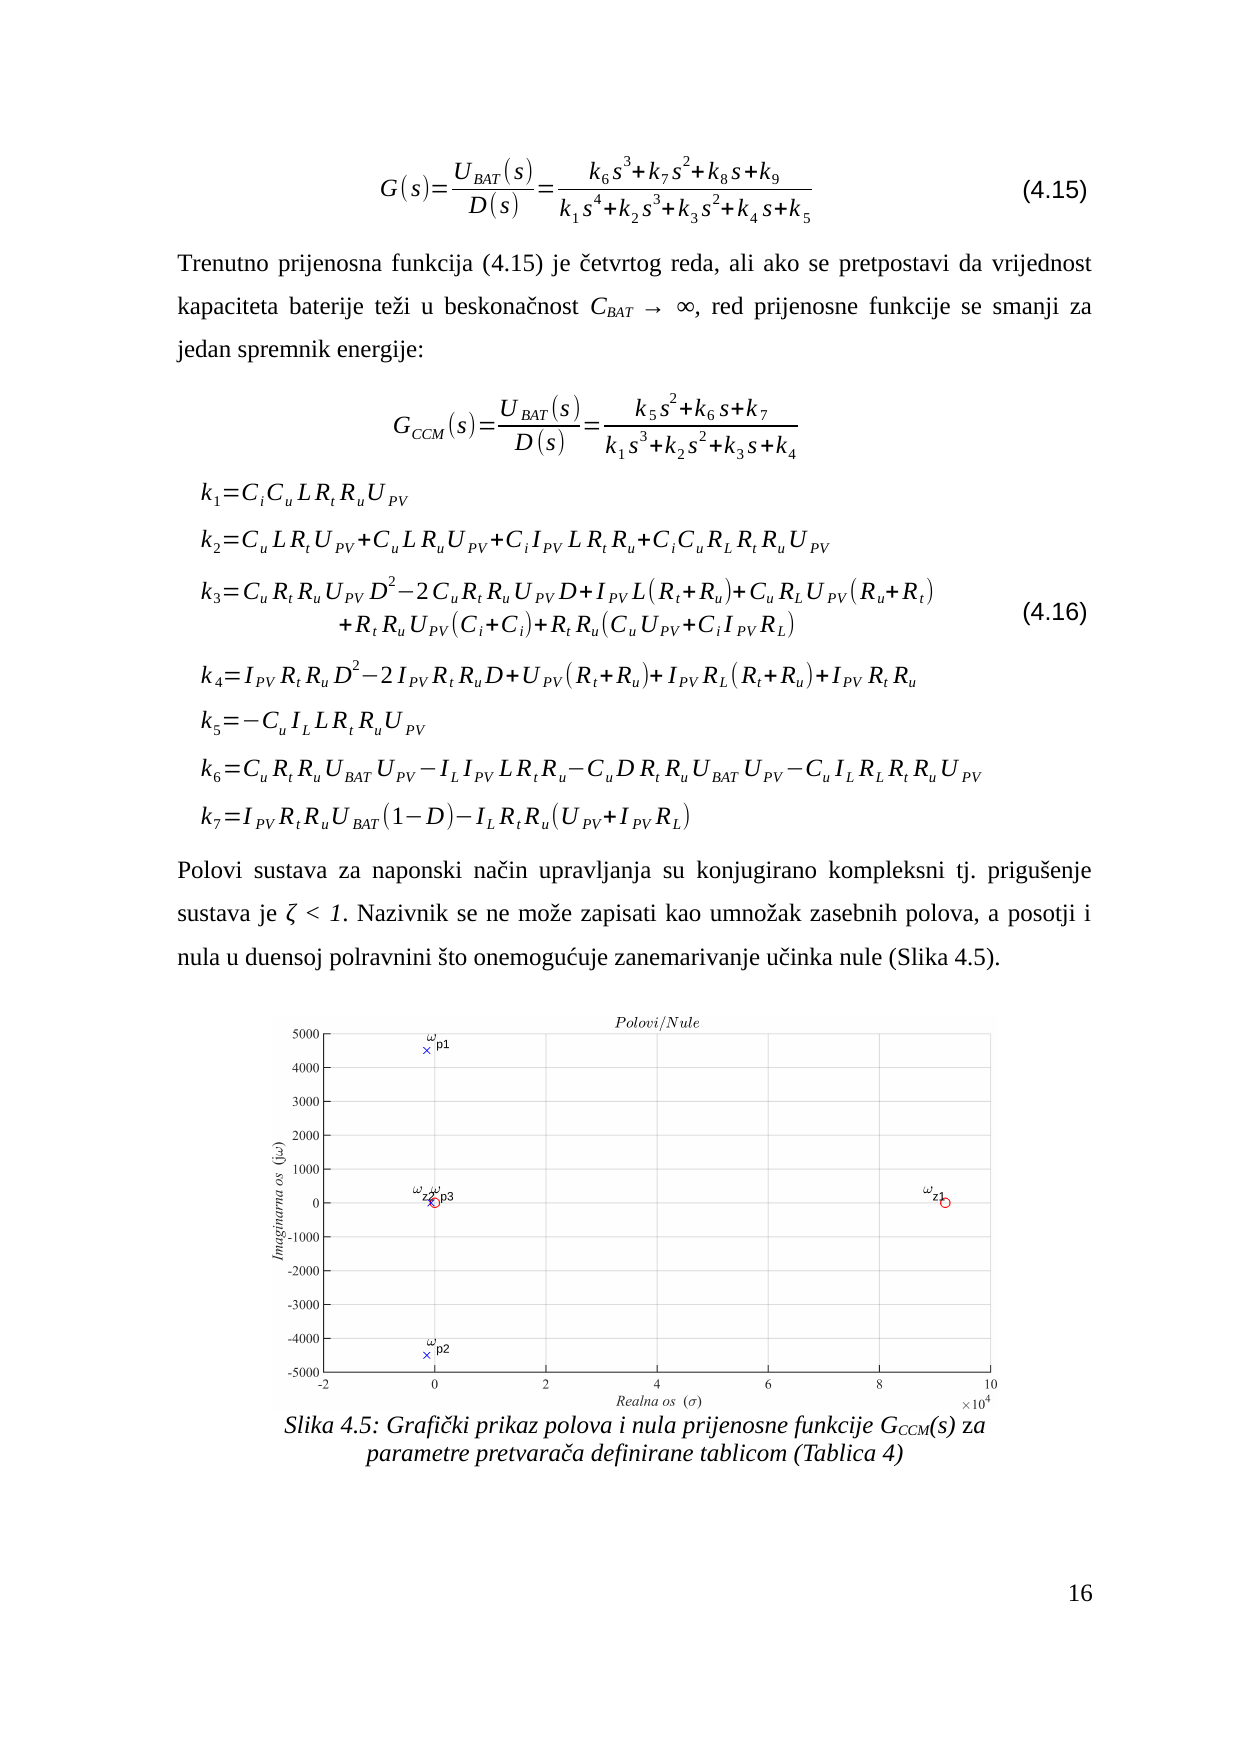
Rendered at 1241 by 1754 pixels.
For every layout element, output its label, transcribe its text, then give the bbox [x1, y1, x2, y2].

picture [271, 1015, 998, 1410]
table_cell [177, 796, 1015, 843]
table_cell [177, 749, 1015, 796]
table_header (4.15) [1015, 147, 1093, 236]
table_header (4.16) [1015, 384, 1093, 843]
table_header [177, 147, 1015, 236]
table_cell [177, 520, 1015, 567]
text Polovi sustava za naponski način upravljanja su konjugirano kompleksni tj. prigušenje sustava je ζ < 1. Nazivnik se ne može zapisati kao umnožak zasebnih polova, a posotji i nula u duensoj polravnini što onemogućuje zanemarivanje učinka nule (Slika 4.5). [177, 855, 1093, 970]
table_cell [177, 701, 1015, 748]
table_cell [177, 651, 1015, 701]
text Trenutno prijenosna funkcija (4.15) je četvrtog reda, ali ako se pretpostavi da vrijednost kapaciteta baterije teži u beskonačnost CBAT → ∞, red prijenosne funkcije se smanji za jedan spremnik energije: [177, 248, 1093, 363]
text Slika 4.5: Grafički prikaz polova i nula prijenosne funkcije GCCM(s) za parametre pretvarača definirane tablicom (Tablica 4) [272, 1410, 998, 1467]
table_header [177, 384, 1015, 473]
table_cell [177, 473, 1015, 520]
table_cell [177, 567, 1015, 651]
